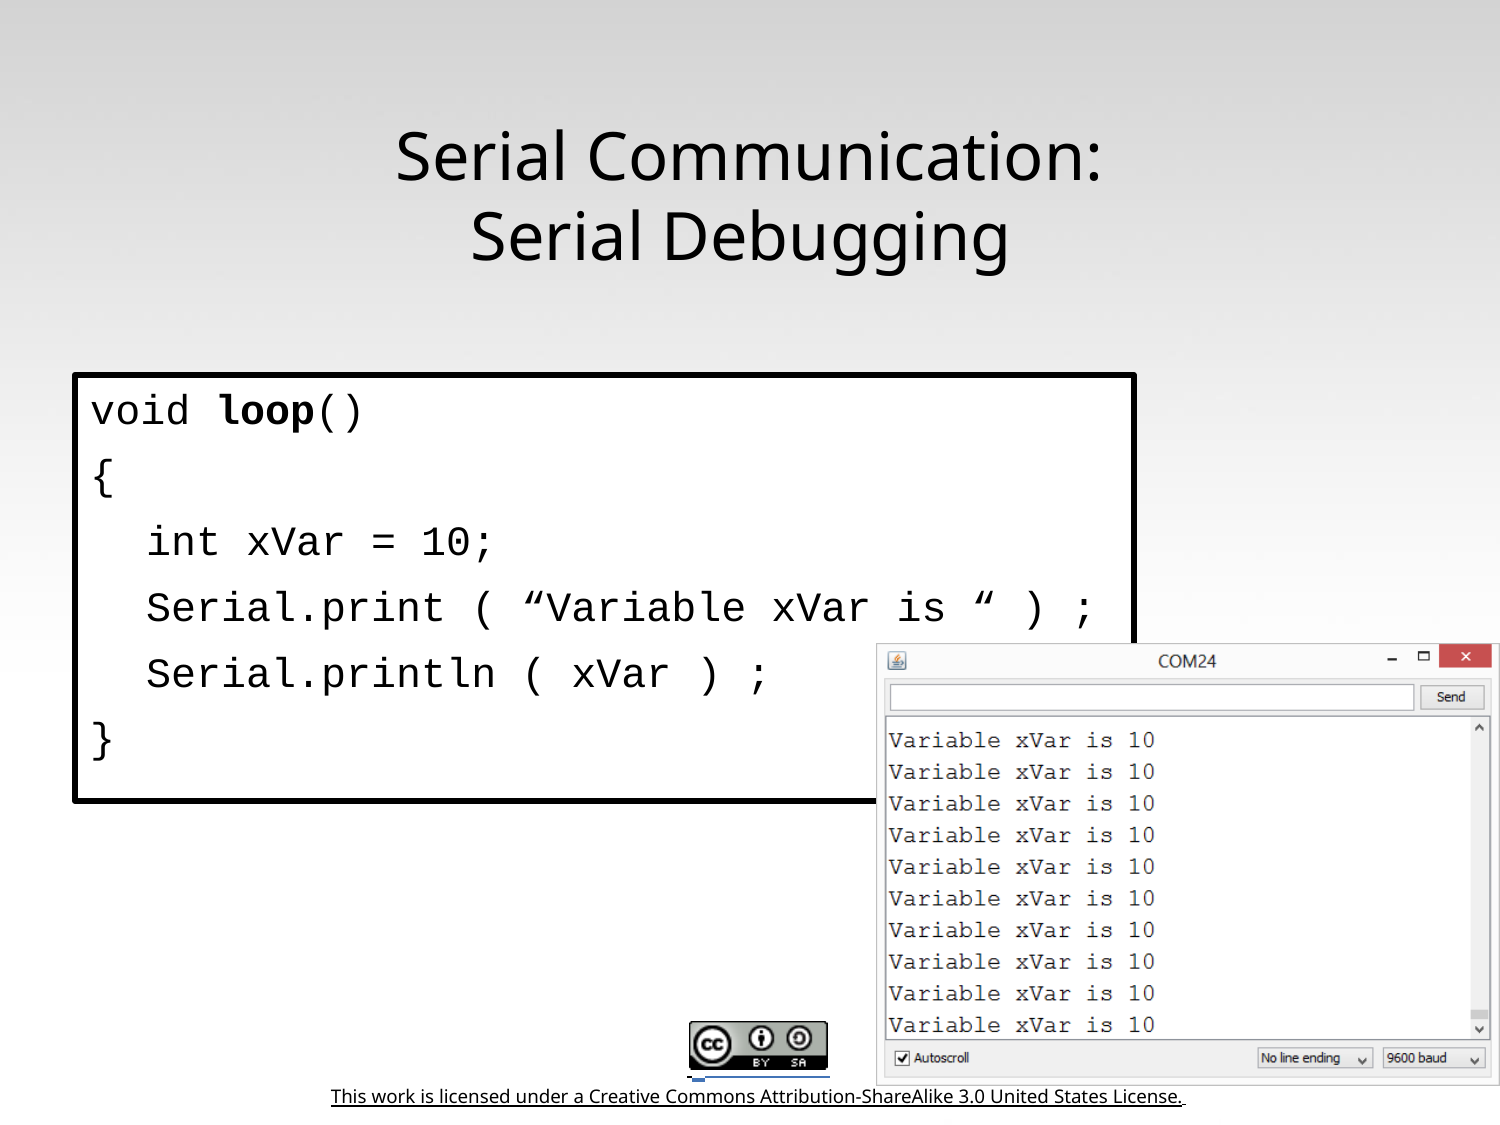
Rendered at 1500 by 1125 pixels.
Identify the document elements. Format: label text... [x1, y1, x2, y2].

title Serial Communication: Serial Debugging [112, 99, 1388, 288]
picture [0, 0, 1500, 1125]
list void loop() { int xVar = 10; Serial.print ( “Variable xVar is “ ) ; Serial.println ( xVar ) ; } [75, 375, 1134, 801]
